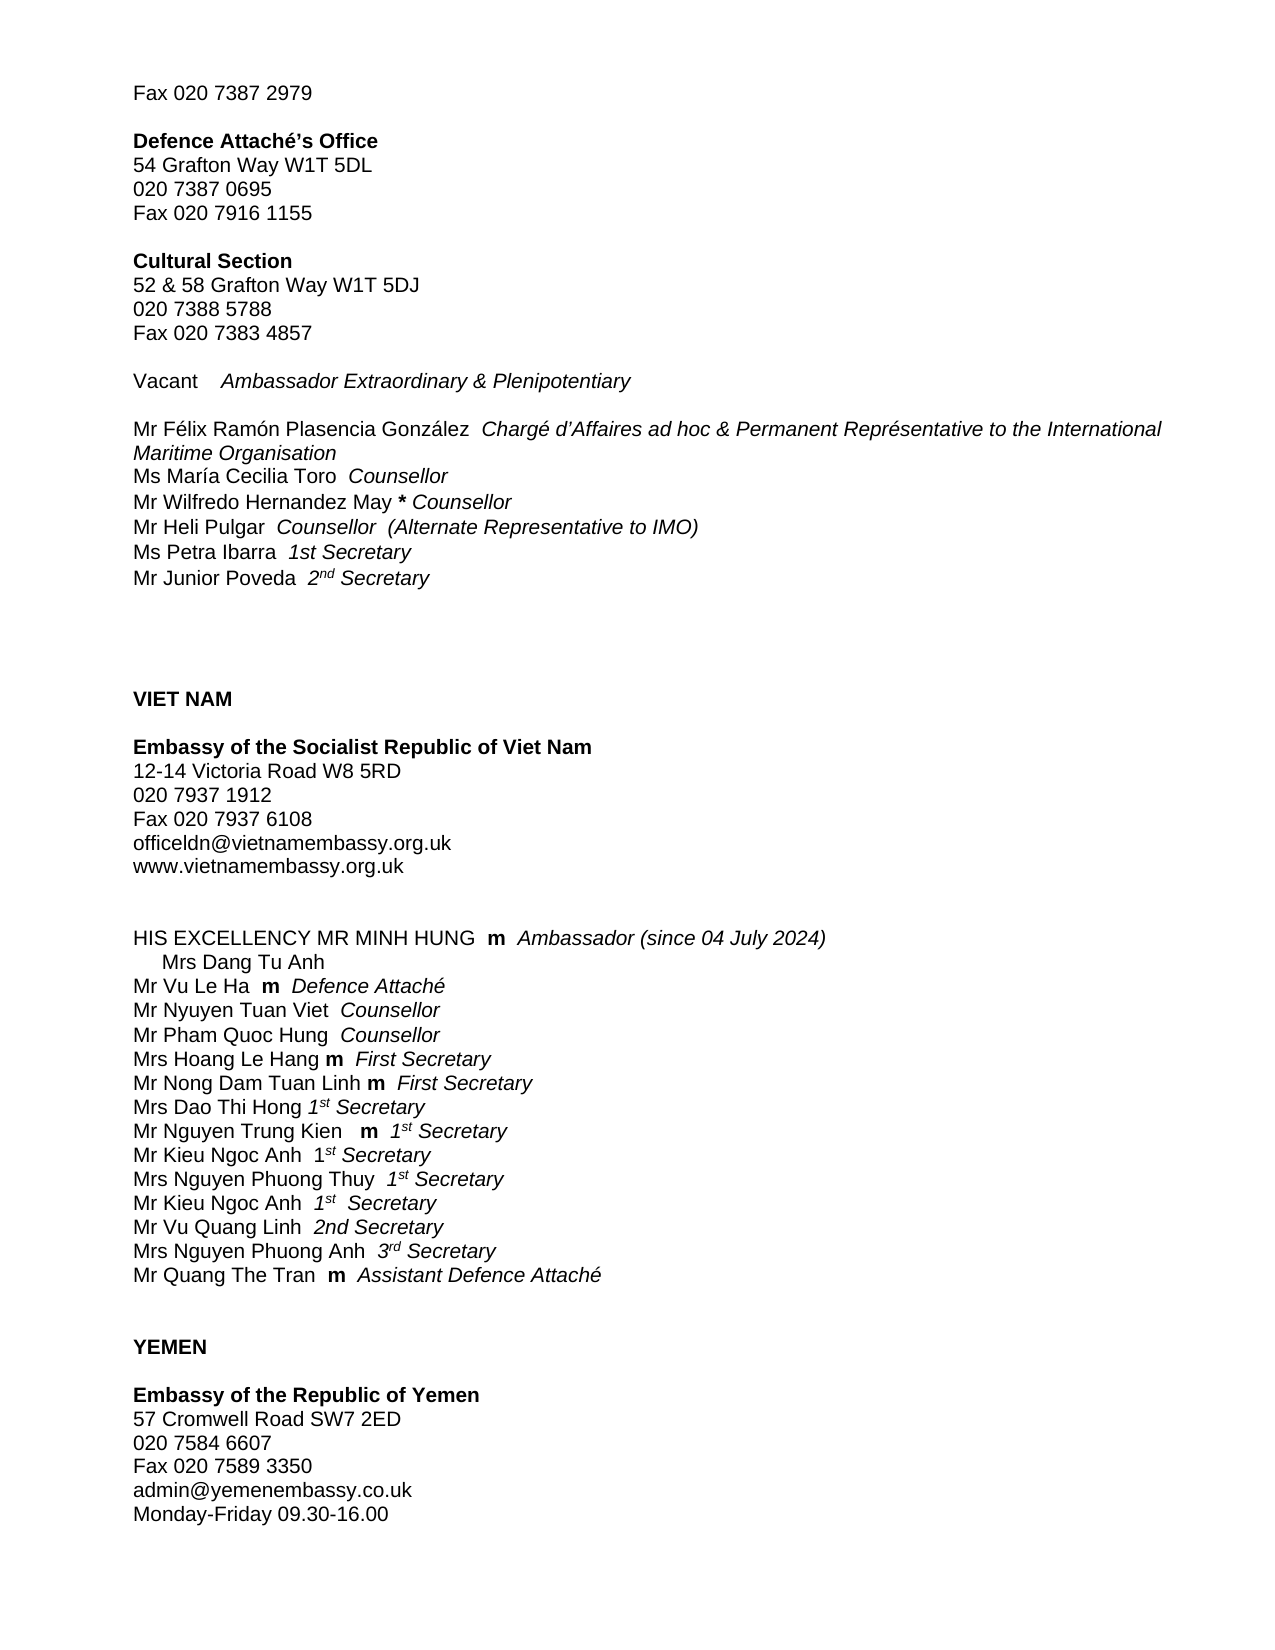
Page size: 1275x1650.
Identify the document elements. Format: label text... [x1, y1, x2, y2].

text Mr Kieu Ngoc Anh 1st Secretary [133, 1143, 1181, 1167]
text Mr Vu Le Ha m Defence Attaché [133, 974, 1181, 998]
text Fax 020 7589 3350 [133, 1454, 1181, 1478]
text 52 & 58 Grafton Way W1T 5DJ [133, 273, 1181, 297]
text Mrs Dao Thi Hong 1st Secretary [133, 1095, 1181, 1119]
text 12-14 Victoria Road W8 5RD [133, 758, 1181, 782]
text Mr Félix Ramón Plasencia González Chargé d’Affaires ad hoc & Permanent Représentative to the International Maritime Organisation [133, 416, 1181, 464]
text Ms María Cecilia Toro Counsellor [133, 464, 1181, 488]
text Mr Pham Quoc Hung Counsellor [133, 1023, 1181, 1047]
text Embassy of the Socialist Republic of Viet Nam [133, 734, 1181, 758]
text 57 Cromwell Road SW7 2ED [133, 1406, 1181, 1430]
text 54 Grafton Way W1T 5DL [133, 153, 1181, 177]
text Mr Heli Pulgar Counsellor (Alternate Representative to IMO) [133, 515, 1181, 539]
text Cultural Section [133, 249, 1181, 273]
text 020 7388 5788 [133, 297, 1181, 321]
text Vacant Ambassador Extraordinary & Plenipotentiary [133, 368, 1181, 392]
text 020 7584 6607 [133, 1430, 1181, 1454]
text Fax 020 7383 4857 [133, 321, 1181, 344]
text Mr Quang The Tran m Assistant Defence Attaché [133, 1263, 1181, 1287]
text Ms Petra Ibarra 1st Secretary [133, 540, 1181, 564]
text YEMEN [133, 1334, 1181, 1358]
text Mr Nong Dam Tuan Linh m First Secretary [133, 1071, 1181, 1095]
text Fax 020 7387 2979 [133, 81, 1181, 105]
text Mr Wilfredo Hernandez May * Counsellor [133, 489, 1181, 513]
text Monday-Friday 09.30-16.00 [133, 1502, 1181, 1526]
text VIET NAM [133, 687, 1181, 711]
text Mrs Hoang Le Hang m First Secretary [133, 1047, 1181, 1071]
text officeldn@vietnamembassy.org.uk [133, 830, 1181, 854]
text admin@yemenembassy.co.uk [133, 1478, 1181, 1502]
text Mrs Nguyen Phuong Thuy 1st Secretary [133, 1167, 1181, 1191]
text Mr Junior Poveda 2nd Secretary [133, 566, 1181, 589]
text Mr Vu Quang Linh 2nd Secretary [133, 1215, 1181, 1239]
text Embassy of the Republic of Yemen [133, 1382, 1181, 1406]
text Mr Nguyen Trung Kien m 1st Secretary [133, 1119, 1181, 1143]
text Fax 020 7937 6108 [133, 806, 1181, 830]
text Mrs Dang Tu Anh [133, 950, 1181, 974]
text Fax 020 7916 1155 [133, 201, 1181, 225]
text Mr Nyuyen Tuan Viet Counsellor [133, 998, 1181, 1022]
text HIS EXCELLENCY MR MINH HUNG m Ambassador (since 04 July 2024) [133, 926, 1181, 950]
text Mrs Nguyen Phuong Anh 3rd Secretary [133, 1239, 1181, 1263]
text 020 7387 0695 [133, 177, 1181, 201]
text Defence Attaché’s Office [133, 129, 1181, 153]
text www.vietnamembassy.org.uk [133, 854, 1181, 878]
text Mr Kieu Ngoc Anh 1st Secretary [133, 1191, 1181, 1215]
text 020 7937 1912 [133, 782, 1181, 806]
